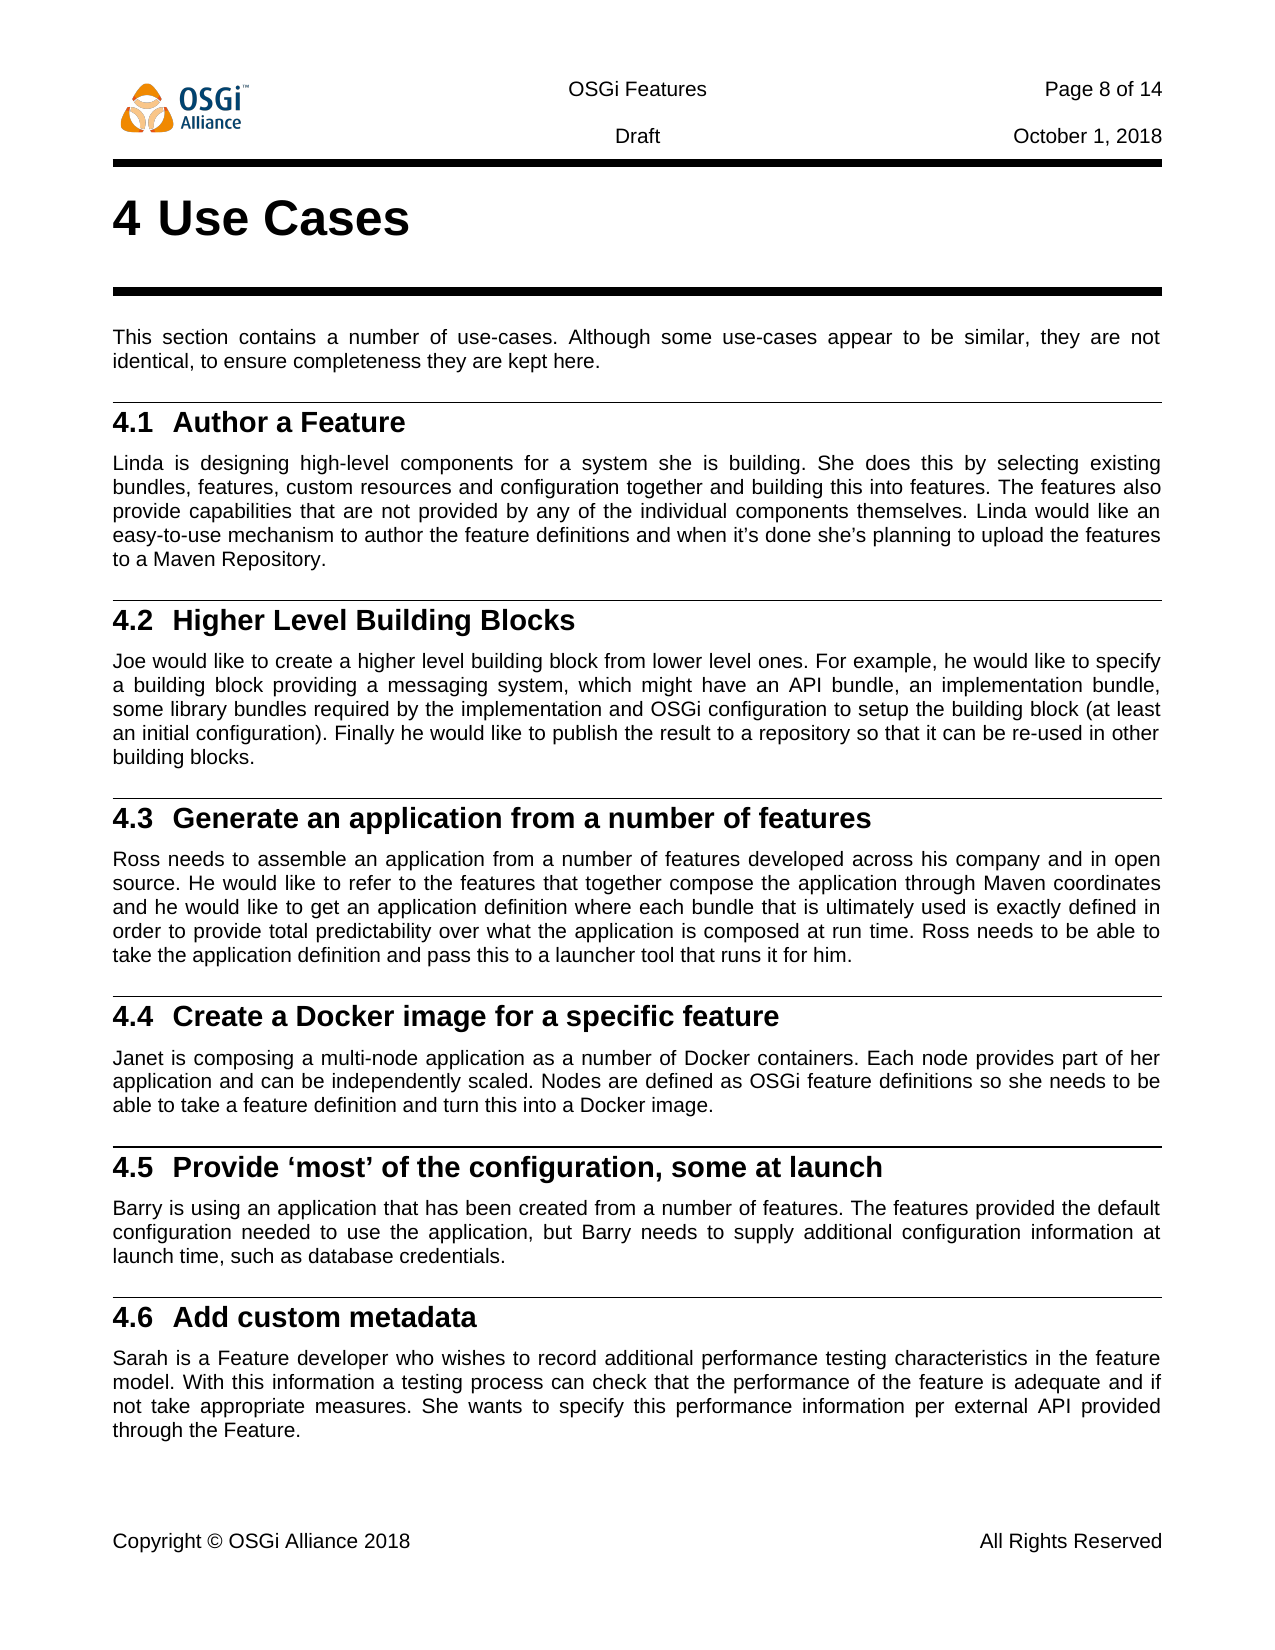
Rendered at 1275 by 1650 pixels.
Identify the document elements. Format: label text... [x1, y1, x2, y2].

text This section contains a number of use-cases. Although some use-cases appear to be similar, they are not identical, to ensure completeness they are kept here. [112, 325, 1162, 373]
text Barry is using an application that has been created from a number of features. The features provided the default configuration needed to use the application, but Barry needs to supply additional configuration information at launch time, such as database credentials. [112, 1196, 1162, 1267]
subtitle Create a Docker image for a specific feature [112, 997, 1162, 1033]
picture [113, 76, 257, 140]
subtitle Higher Level Building Blocks [112, 601, 1162, 637]
subtitle Add custom metadata [112, 1298, 1162, 1333]
subtitle Author a Feature [112, 403, 1162, 438]
text Ross needs to assemble an application from a number of features developed across his company and in open source. He would like to refer to the features that together compose the application through Maven coordinates and he would like to get an application definition where each bundle that is ultimately used is exactly defined in order to provide total predictability over what the application is composed at run time. Ross needs to be able to take the application definition and pass this to a launcher tool that runs it for him. [112, 847, 1162, 967]
text Janet is composing a multi-node application as a number of Docker containers. Each node provides part of her application and can be independently scaled. Nodes are defined as OSGi feature definitions so she needs to be able to take a feature definition and turn this into a Docker image. [112, 1045, 1162, 1117]
text Joe would like to create a higher level building block from lower level ones. For example, he would like to specify a building block providing a messaging system, which might have an API bundle, an implementation bundle, some library bundles required by the implementation and OSGi configuration to setup the building block (at least an initial configuration). Finally he would like to publish the result to a repository so that it can be re-used in other building blocks. [112, 649, 1162, 769]
text Linda is designing high-level components for a system she is building. She does this by selecting existing bundles, features, custom resources and configuration together and building this into features. The features also provide capabilities that are not provided by any of the individual components themselves. Linda would like an easy-to-use mechanism to author the feature definitions and when it’s done she’s planning to upload the features to a Maven Repository. [112, 451, 1162, 571]
subtitle Generate an application from a number of features [112, 799, 1162, 835]
text Sarah is a Feature developer who wishes to record additional performance testing characteristics in the feature model. With this information a testing process can check that the performance of the feature is adequate and if not take appropriate measures. She wants to specify this performance information per external API provided through the Feature. [112, 1346, 1162, 1442]
subtitle Use Cases [112, 160, 1162, 296]
subtitle Provide ‘most’ of the configuration, some at launch [112, 1147, 1162, 1183]
